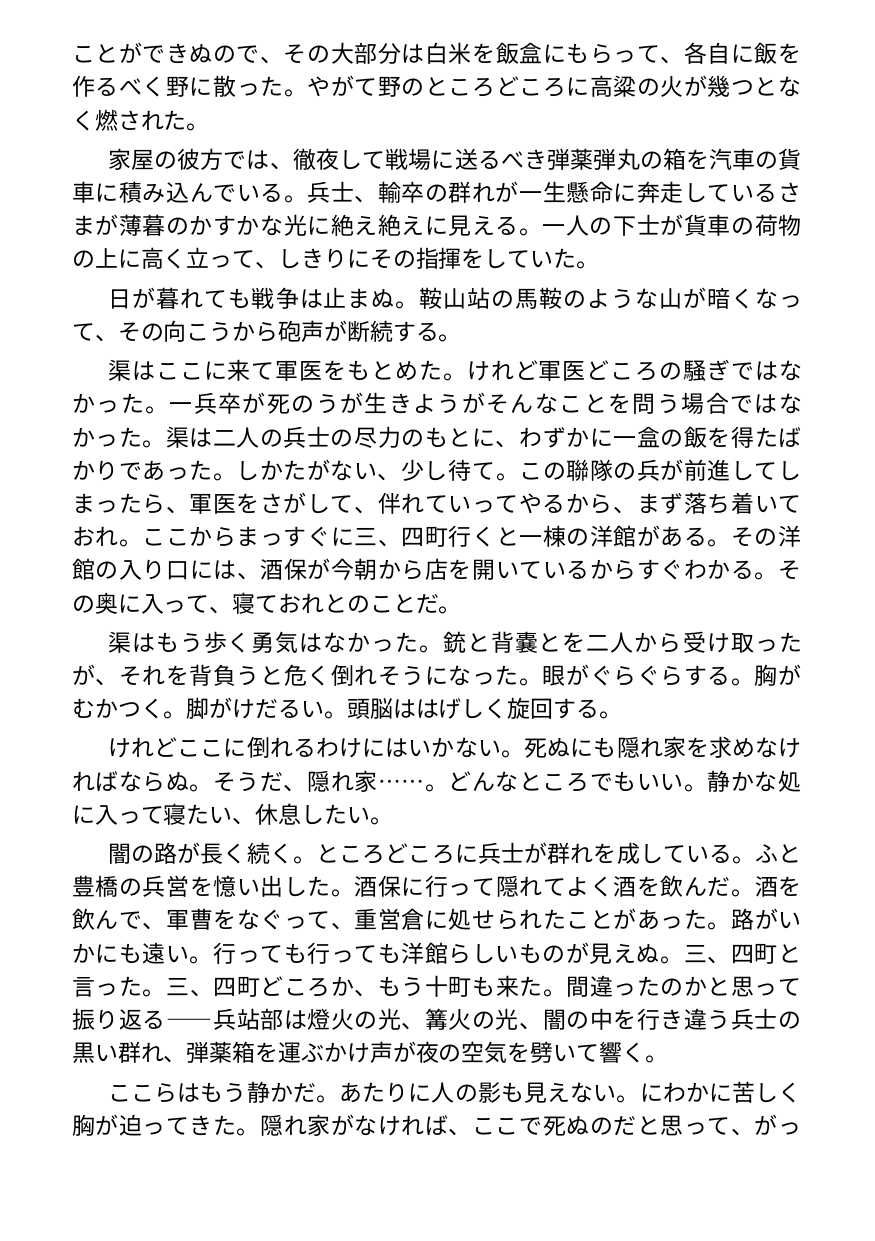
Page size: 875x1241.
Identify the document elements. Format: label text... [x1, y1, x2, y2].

text 闇の路が長く続く。ところどころに兵士が群れを成している。ふと豊橋の兵営を憶い出した。酒保に行って隠れてよく酒を飲んだ。酒を飲んで、軍曹をなぐって、重営倉に処せられたことがあった。路がいかにも遠い。行っても行っても洋館らしいものが見えぬ。三、四町と言った。三、四町どころか、もう十町も来た。間違ったのかと思って振り返る――兵站部は燈火の光、篝火の光、闇の中を行き違う兵士の黒い群れ、弾薬箱を運ぶかけ声が夜の空気を劈いて響く。 [72, 836, 802, 1068]
text ことができぬので、その大部分は白米を飯盒にもらって、各自に飯を作るべく野に散った。やがて野のところどころに高粱の火が幾つとなく燃された。 [72, 36, 802, 136]
text ここらはもう静かだ。あたりに人の影も見えない。にわかに苦しく胸が迫ってきた。隠れ家がなければ、ここで死ぬのだと思って、がっ [72, 1074, 802, 1141]
text 渠はここに来て軍医をもとめた。けれど軍医どころの騒ぎではなかった。一兵卒が死のうが生きようがそんなことを問う場合ではなかった。渠は二人の兵士の尽力のもとに、わずかに一盒の飯を得たばかりであった。しかたがない、少し待て。この聯隊の兵が前進してしまったら、軍医をさがして、伴れていってやるから、まず落ち着いておれ。ここからまっすぐに三、四町行くと一棟の洋館がある。その洋館の入り口には、酒保が今朝から店を開いているからすぐわかる。その奥に入って、寝ておれとのことだ。 [72, 353, 802, 619]
text 渠はもう歩く勇気はなかった。銃と背嚢とを二人から受け取ったが、それを背負うと危く倒れそうになった。眼がぐらぐらする。胸がむかつく。脚がけだるい。頭脳ははげしく旋回する。 [72, 625, 802, 724]
text けれどここに倒れるわけにはいかない。死ぬにも隠れ家を求めなければならぬ。そうだ、隠れ家……。どんなところでもいい。静かな処に入って寝たい、休息したい。 [72, 730, 802, 830]
text 日が暮れても戦争は止まぬ。鞍山站の馬鞍のような山が暗くなって、その向こうから砲声が断続する。 [72, 281, 802, 347]
text 家屋の彼方では、徹夜して戦場に送るべき弾薬弾丸の箱を汽車の貨車に積み込んでいる。兵士、輸卒の群れが一生懸命に奔走しているさまが薄暮のかすかな光に絶え絶えに見える。一人の下士が貨車の荷物の上に高く立って、しきりにその指揮をしていた。 [72, 142, 802, 274]
